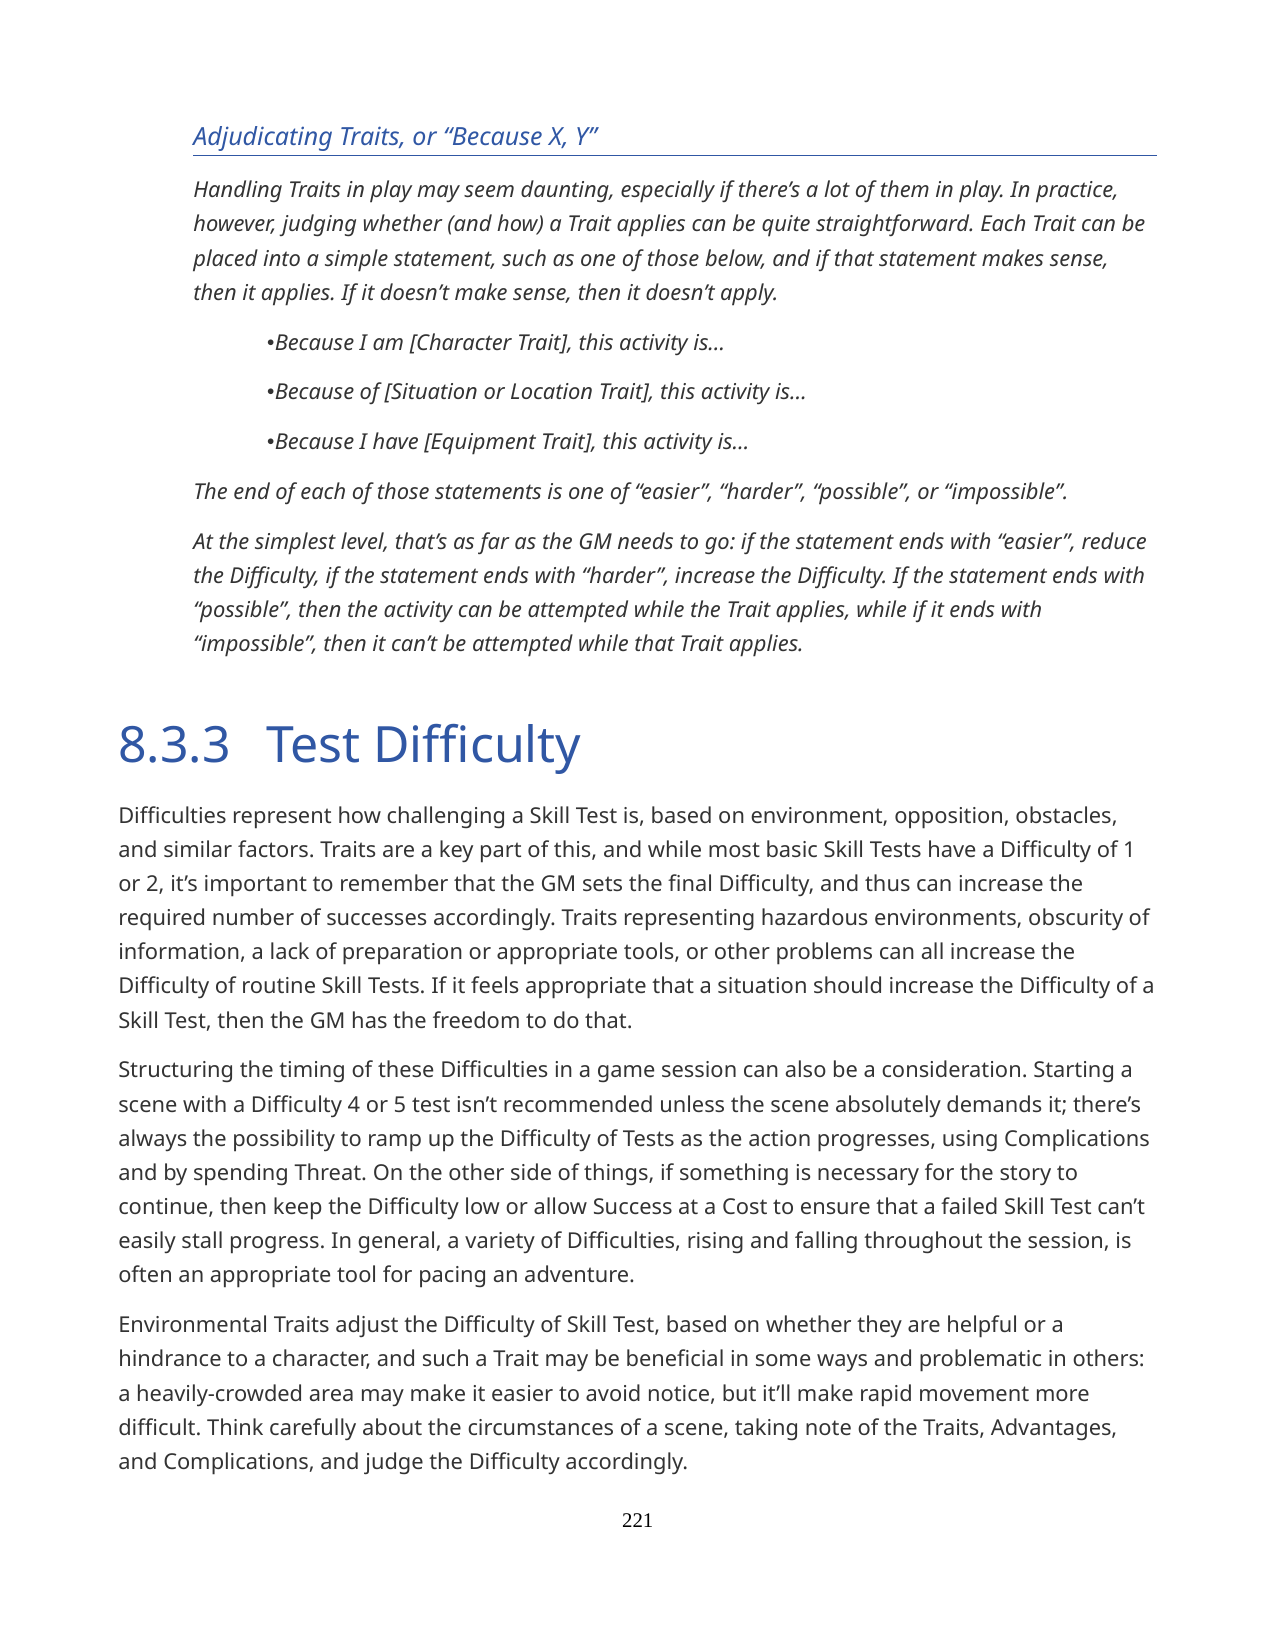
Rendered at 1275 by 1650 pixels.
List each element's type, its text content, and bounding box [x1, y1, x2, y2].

text Handling Traits in play may seem daunting, especially if there’s a lot of them in play. In practice, however, judging whether (and how) a Trait applies can be quite straightforward. Each Trait can be placed into a simple statement, such as one of those below, and if that statement makes sense, then it applies. If it doesn’t make sense, then it doesn’t apply. [193, 174, 1157, 306]
list Because I am [Character Trait], this activity is… [193, 326, 1157, 356]
text At the simplest level, that’s as far as the GM needs to go: if the statement ends with “easier”, reduce the Difficulty, if the statement ends with “harder”, increase the Difficulty. If the statement ends with “possible”, then the activity can be attempted while the Trait applies, while if it ends with “impossible”, then it can’t be attempted while that Trait applies. [193, 526, 1157, 658]
text Difficulties represent how challenging a Skill Test is, based on environment, opposition, obstacles, and similar factors. Traits are a key part of this, and while most basic Skill Tests have a Difficulty of 1 or 2, it’s important to remember that the GM sets the final Difficulty, and thus can increase the required number of successes accordingly. Traits representing hazardous environments, obscurity of information, a lack of preparation or appropriate tools, or other problems can all increase the Difficulty of routine Skill Tests. If it feels appropriate that a situation should increase the Difficulty of a Skill Test, then the GM has the freedom to do that. [118, 800, 1157, 1034]
subtitle Test Difficulty [118, 709, 1157, 777]
text Environmental Traits adjust the Difficulty of Skill Test, based on whether they are helpful or a hindrance to a character, and such a Trait may be beneficial in some ways and problematic in others: a heavily-crowded area may make it easier to avoid notice, but it’ll make rapid movement more difficult. Think carefully about the circumstances of a scene, taking note of the Traits, Advantages, and Complications, and judge the Difficulty accordingly. [118, 1309, 1157, 1476]
subtitle Adjudicating Traits, or “Because X, Y” [193, 118, 1157, 155]
text The end of each of those statements is one of “easier”, “harder”, “possible”, or “impossible”. [193, 476, 1157, 506]
list Because I have [Equipment Trait], this activity is… [193, 426, 1157, 456]
list Because of [Situation or Location Trait], this activity is… [193, 376, 1157, 406]
text Structuring the timing of these Difficulties in a game session can also be a consideration. Starting a scene with a Difficulty 4 or 5 test isn’t recommended unless the scene absolutely demands it; there’s always the possibility to ramp up the Difficulty of Tests as the action progresses, using Complications and by spending Threat. On the other side of things, if something is necessary for the story to continue, then keep the Difficulty low or allow Success at a Cost to ensure that a failed Skill Test can’t easily stall progress. In general, a variety of Difficulties, rising and falling throughout the session, is often an appropriate tool for pacing an adventure. [118, 1054, 1157, 1289]
